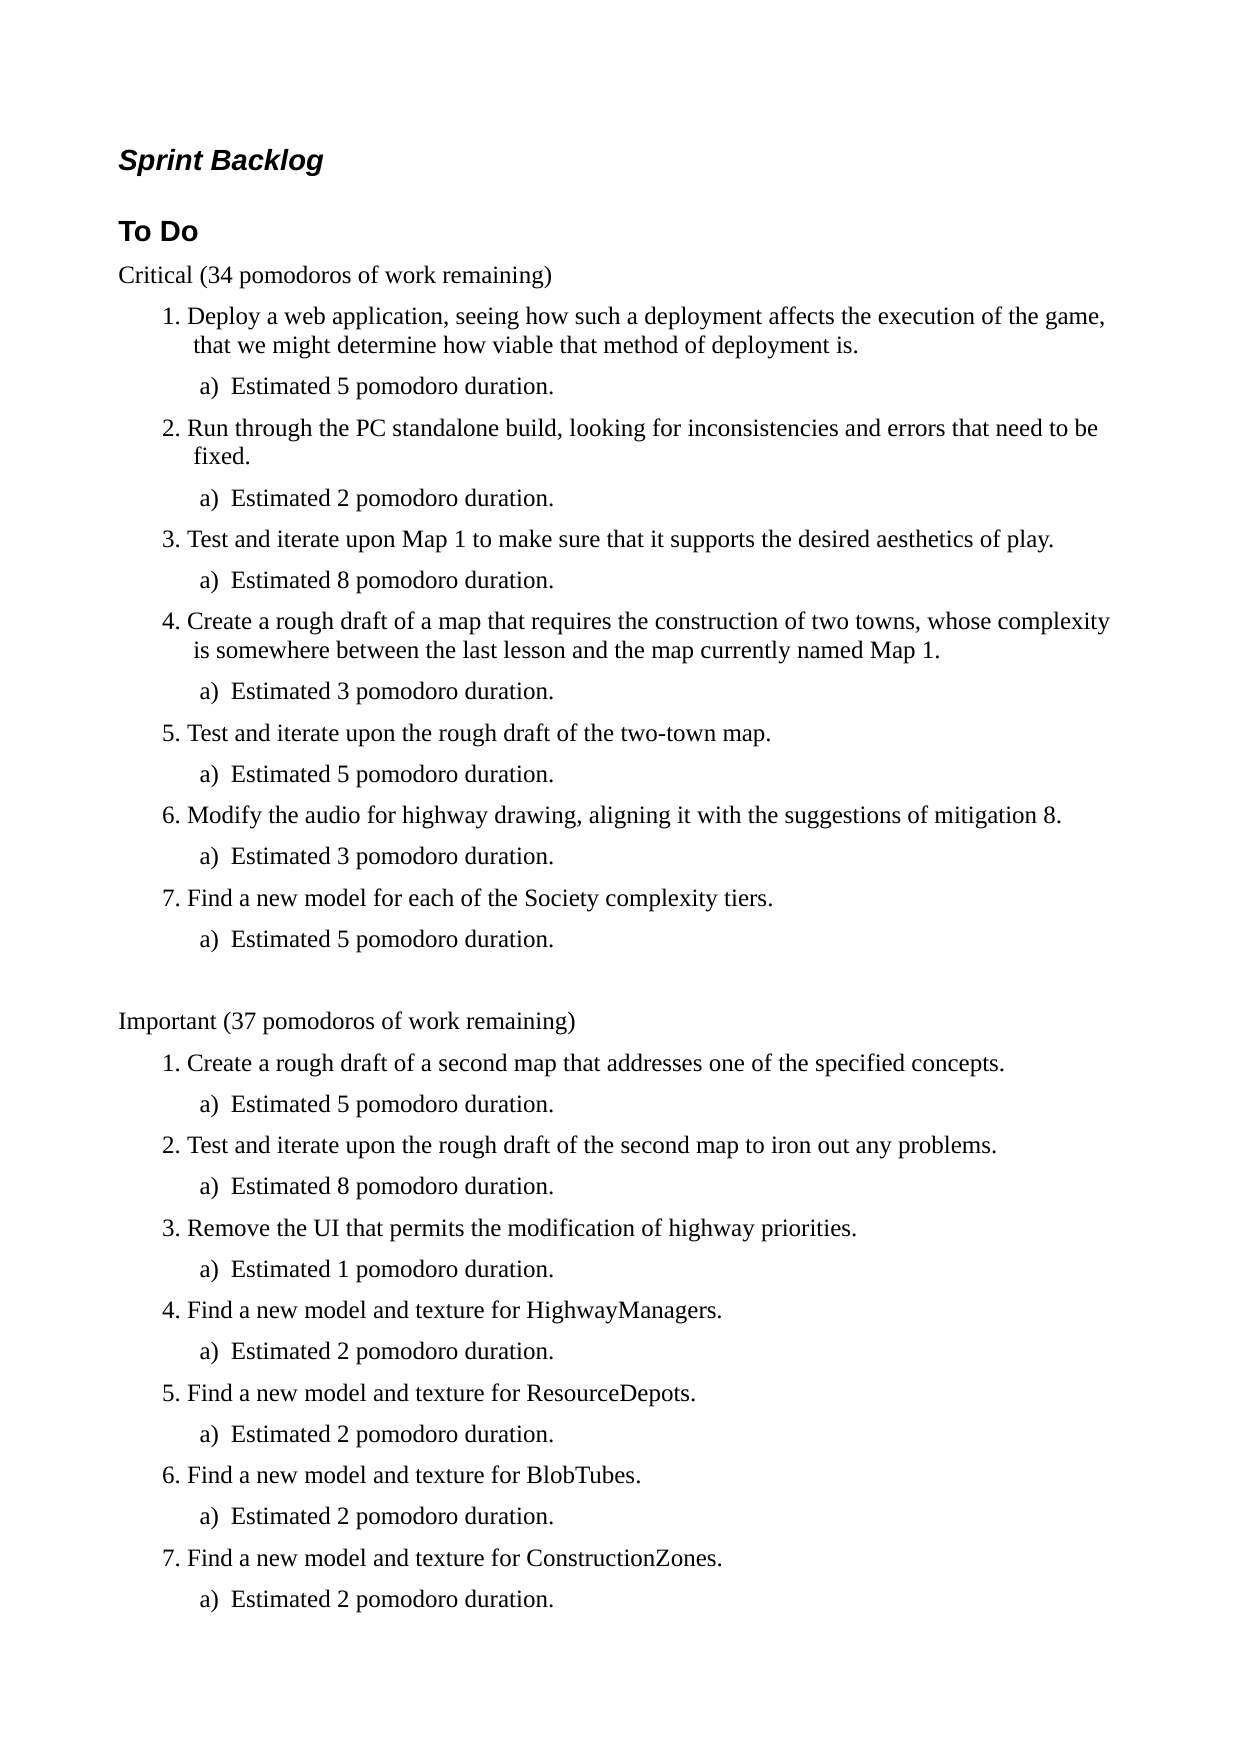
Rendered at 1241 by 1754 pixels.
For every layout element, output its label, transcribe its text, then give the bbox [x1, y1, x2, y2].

list Deploy a web application, seeing how such a deployment affects the execution of the game, that we might determine how viable that method of deployment is. [156, 301, 1122, 359]
list Find a new model and texture for ConstructionZones. [156, 1543, 1122, 1571]
list Estimated 2 pomodoro duration. [193, 1419, 1122, 1448]
list Find a new model for each of the Society complexity tiers. [156, 883, 1122, 911]
list Estimated 5 pomodoro duration. [193, 371, 1122, 400]
list Estimated 8 pomodoro duration. [193, 1171, 1122, 1200]
list Modify the audio for highway drawing, aligning it with the suggestions of mitigation 8. [156, 800, 1122, 829]
list Run through the PC standalone build, looking for inconsistencies and errors that need to be fixed. [156, 413, 1122, 470]
list Estimated 2 pomodoro duration. [193, 1584, 1122, 1613]
list Estimated 8 pomodoro duration. [193, 565, 1122, 594]
list Estimated 2 pomodoro duration. [193, 1501, 1122, 1530]
list Find a new model and texture for BlobTubes. [156, 1460, 1122, 1489]
list Test and iterate upon the rough draft of the second map to iron out any problems. [156, 1130, 1122, 1159]
list Test and iterate upon the rough draft of the two-town map. [156, 718, 1122, 746]
text Critical (34 pomodoros of work remaining) [118, 260, 1122, 289]
list Estimated 5 pomodoro duration. [193, 1089, 1122, 1118]
list Estimated 5 pomodoro duration. [193, 759, 1122, 788]
list Find a new model and texture for HighwayManagers. [156, 1295, 1122, 1324]
subtitle Sprint Backlog [118, 143, 1122, 177]
list Estimated 3 pomodoro duration. [193, 676, 1122, 705]
list Estimated 2 pomodoro duration. [193, 1336, 1122, 1365]
list Create a rough draft of a second map that addresses one of the specified concepts. [156, 1048, 1122, 1076]
subtitle To Do [118, 214, 1122, 248]
list Estimated 5 pomodoro duration. [193, 924, 1122, 953]
list Estimated 1 pomodoro duration. [193, 1254, 1122, 1283]
list Create a rough draft of a map that requires the construction of two towns, whose complexity is somewhere between the last lesson and the map currently named Map 1. [156, 606, 1122, 664]
list Remove the UI that permits the modification of highway priorities. [156, 1213, 1122, 1241]
list Test and iterate upon Map 1 to make sure that it supports the desired aesthetics of play. [156, 524, 1122, 553]
list Estimated 2 pomodoro duration. [193, 483, 1122, 511]
text Important (37 pomodoros of work remaining) [118, 1006, 1122, 1035]
list Find a new model and texture for ResourceDepots. [156, 1378, 1122, 1406]
list Estimated 3 pomodoro duration. [193, 841, 1122, 870]
